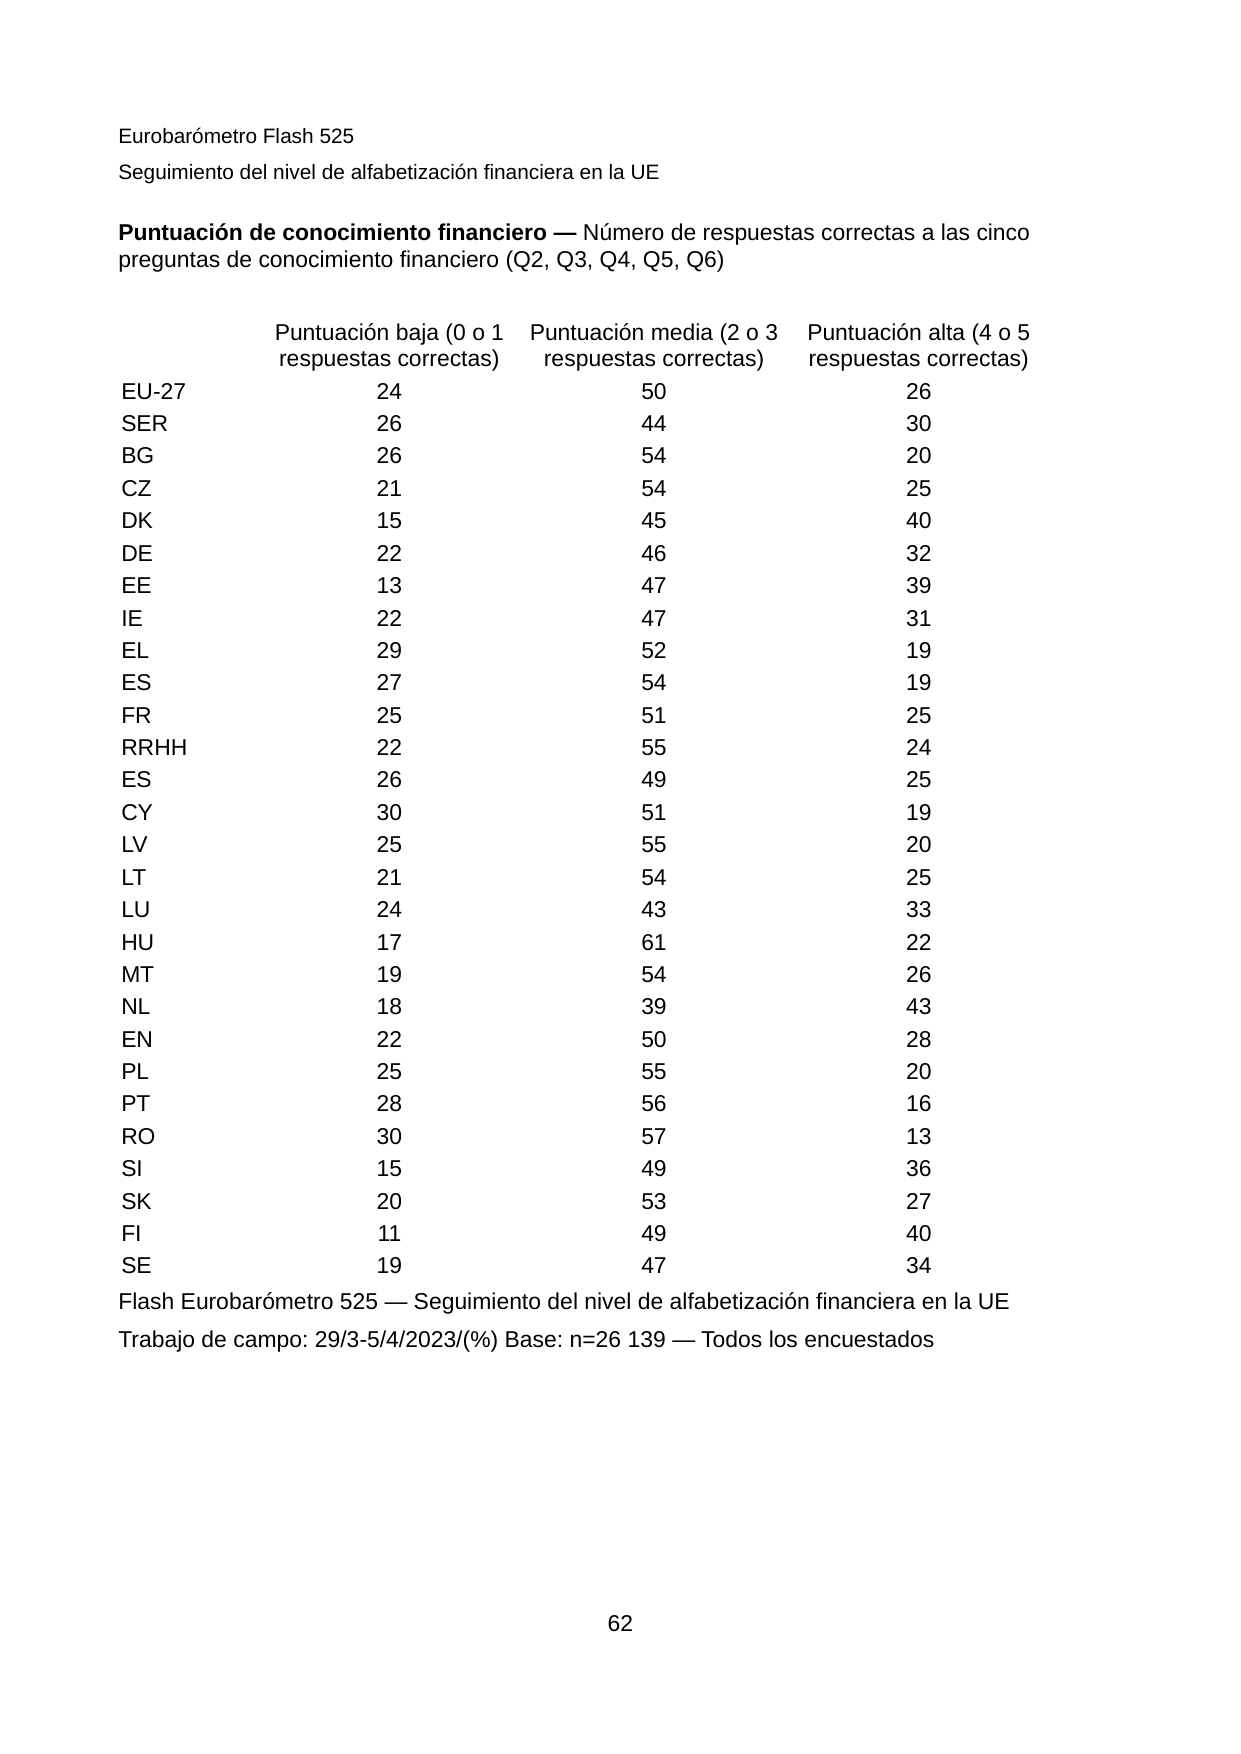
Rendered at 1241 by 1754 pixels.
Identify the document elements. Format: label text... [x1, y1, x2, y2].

table_cell 30 [257, 796, 521, 828]
table_cell 15 [257, 504, 521, 537]
table_cell EE [118, 569, 257, 601]
table_cell 54 [521, 958, 786, 990]
table_cell SI [118, 1152, 257, 1184]
table_cell 49 [521, 764, 786, 796]
table_cell 19 [786, 634, 1051, 666]
table_cell 24 [257, 375, 521, 407]
table_cell 24 [257, 893, 521, 925]
table_cell 39 [786, 569, 1051, 601]
table_cell 21 [257, 472, 521, 504]
table_cell 16 [786, 1088, 1051, 1120]
table_cell 18 [257, 990, 521, 1023]
table_cell ES [118, 764, 257, 796]
table_cell 30 [257, 1120, 521, 1152]
table_cell 49 [521, 1217, 786, 1249]
table_cell 26 [257, 440, 521, 472]
table_cell 26 [257, 764, 521, 796]
table_cell HU [118, 925, 257, 958]
table_cell 54 [521, 861, 786, 893]
table_cell 22 [257, 1023, 521, 1055]
table_cell SK [118, 1185, 257, 1217]
table_cell 54 [521, 666, 786, 699]
table_cell 46 [521, 537, 786, 569]
table_cell 22 [257, 537, 521, 569]
table_cell 49 [521, 1152, 786, 1184]
table_header Puntuación baja (0 o 1 respuestas correctas) [257, 316, 521, 375]
table_cell 43 [521, 893, 786, 925]
table_cell 50 [521, 1023, 786, 1055]
table_cell 53 [521, 1185, 786, 1217]
table_cell DK [118, 504, 257, 537]
table_cell 50 [521, 375, 786, 407]
table_cell 24 [786, 731, 1051, 763]
table_cell 20 [257, 1185, 521, 1217]
table_cell 31 [786, 601, 1051, 634]
table_cell 52 [521, 634, 786, 666]
table_cell 28 [257, 1088, 521, 1120]
table_cell 13 [786, 1120, 1051, 1152]
table_cell 11 [257, 1217, 521, 1249]
table_cell 47 [521, 569, 786, 601]
table_cell 40 [786, 504, 1051, 537]
table_cell 51 [521, 796, 786, 828]
table_cell 54 [521, 440, 786, 472]
table_cell 55 [521, 1055, 786, 1087]
table_cell 45 [521, 504, 786, 537]
table_cell 19 [257, 958, 521, 990]
table_cell 40 [786, 1217, 1051, 1249]
table_cell 56 [521, 1088, 786, 1120]
table_cell SER [118, 407, 257, 439]
table_cell 19 [786, 796, 1051, 828]
table_cell 26 [786, 958, 1051, 990]
table_cell PL [118, 1055, 257, 1087]
table_cell RRHH [118, 731, 257, 763]
table_cell 54 [521, 472, 786, 504]
table_cell ES [118, 666, 257, 699]
table_cell 25 [786, 699, 1051, 731]
table_cell 34 [786, 1249, 1051, 1282]
table_cell 19 [257, 1249, 521, 1282]
text Puntuación de conocimiento financiero — Número de respuestas correctas a las cinco preguntas de conocimiento financiero (Q2, Q3, Q4, Q5, Q6) [118, 219, 1122, 272]
table_cell 44 [521, 407, 786, 439]
table_cell 20 [786, 440, 1051, 472]
table_cell 30 [786, 407, 1051, 439]
table_cell 25 [257, 828, 521, 861]
table_cell 55 [521, 731, 786, 763]
table_cell LT [118, 861, 257, 893]
table_header [118, 316, 257, 375]
table_cell IE [118, 601, 257, 634]
table_cell 22 [786, 925, 1051, 958]
table_cell 47 [521, 1249, 786, 1282]
table_cell 25 [257, 1055, 521, 1087]
table_cell MT [118, 958, 257, 990]
table_cell EL [118, 634, 257, 666]
table_cell 13 [257, 569, 521, 601]
table_cell 29 [257, 634, 521, 666]
table_header Puntuación alta (4 o 5 respuestas correctas) [786, 316, 1051, 375]
table_cell SE [118, 1249, 257, 1282]
table_cell NL [118, 990, 257, 1023]
table_cell 22 [257, 601, 521, 634]
table_cell 57 [521, 1120, 786, 1152]
table_cell 47 [521, 601, 786, 634]
table_cell 25 [786, 861, 1051, 893]
table_cell CZ [118, 472, 257, 504]
table_cell 21 [257, 861, 521, 893]
table_cell EU-27 [118, 375, 257, 407]
table_cell DE [118, 537, 257, 569]
text Flash Eurobarómetro 525 — Seguimiento del nivel de alfabetización financiera en la UE [118, 1288, 1122, 1314]
table_cell 22 [257, 731, 521, 763]
table_cell 51 [521, 699, 786, 731]
table_cell 36 [786, 1152, 1051, 1184]
table_cell BG [118, 440, 257, 472]
table_cell PT [118, 1088, 257, 1120]
table_cell 33 [786, 893, 1051, 925]
table_cell RO [118, 1120, 257, 1152]
table_cell 26 [786, 375, 1051, 407]
table_cell 27 [257, 666, 521, 699]
table_cell 25 [786, 472, 1051, 504]
table_cell 19 [786, 666, 1051, 699]
table_cell 27 [786, 1185, 1051, 1217]
table_cell 26 [257, 407, 521, 439]
text Trabajo de campo: 29/3-5/4/2023/(%) Base: n=26 139 — Todos los encuestados [118, 1326, 1122, 1352]
table_cell LU [118, 893, 257, 925]
table_cell 61 [521, 925, 786, 958]
table_cell 25 [786, 764, 1051, 796]
table_cell 32 [786, 537, 1051, 569]
table_header Puntuación media (2 o 3 respuestas correctas) [521, 316, 786, 375]
table_cell EN [118, 1023, 257, 1055]
table_cell 20 [786, 828, 1051, 861]
table_cell CY [118, 796, 257, 828]
table_cell 17 [257, 925, 521, 958]
table_cell 39 [521, 990, 786, 1023]
table_cell 15 [257, 1152, 521, 1184]
table_cell 20 [786, 1055, 1051, 1087]
table_cell 55 [521, 828, 786, 861]
table_cell 43 [786, 990, 1051, 1023]
table_cell 25 [257, 699, 521, 731]
table_cell FR [118, 699, 257, 731]
table_cell LV [118, 828, 257, 861]
table_cell FI [118, 1217, 257, 1249]
table_cell 28 [786, 1023, 1051, 1055]
